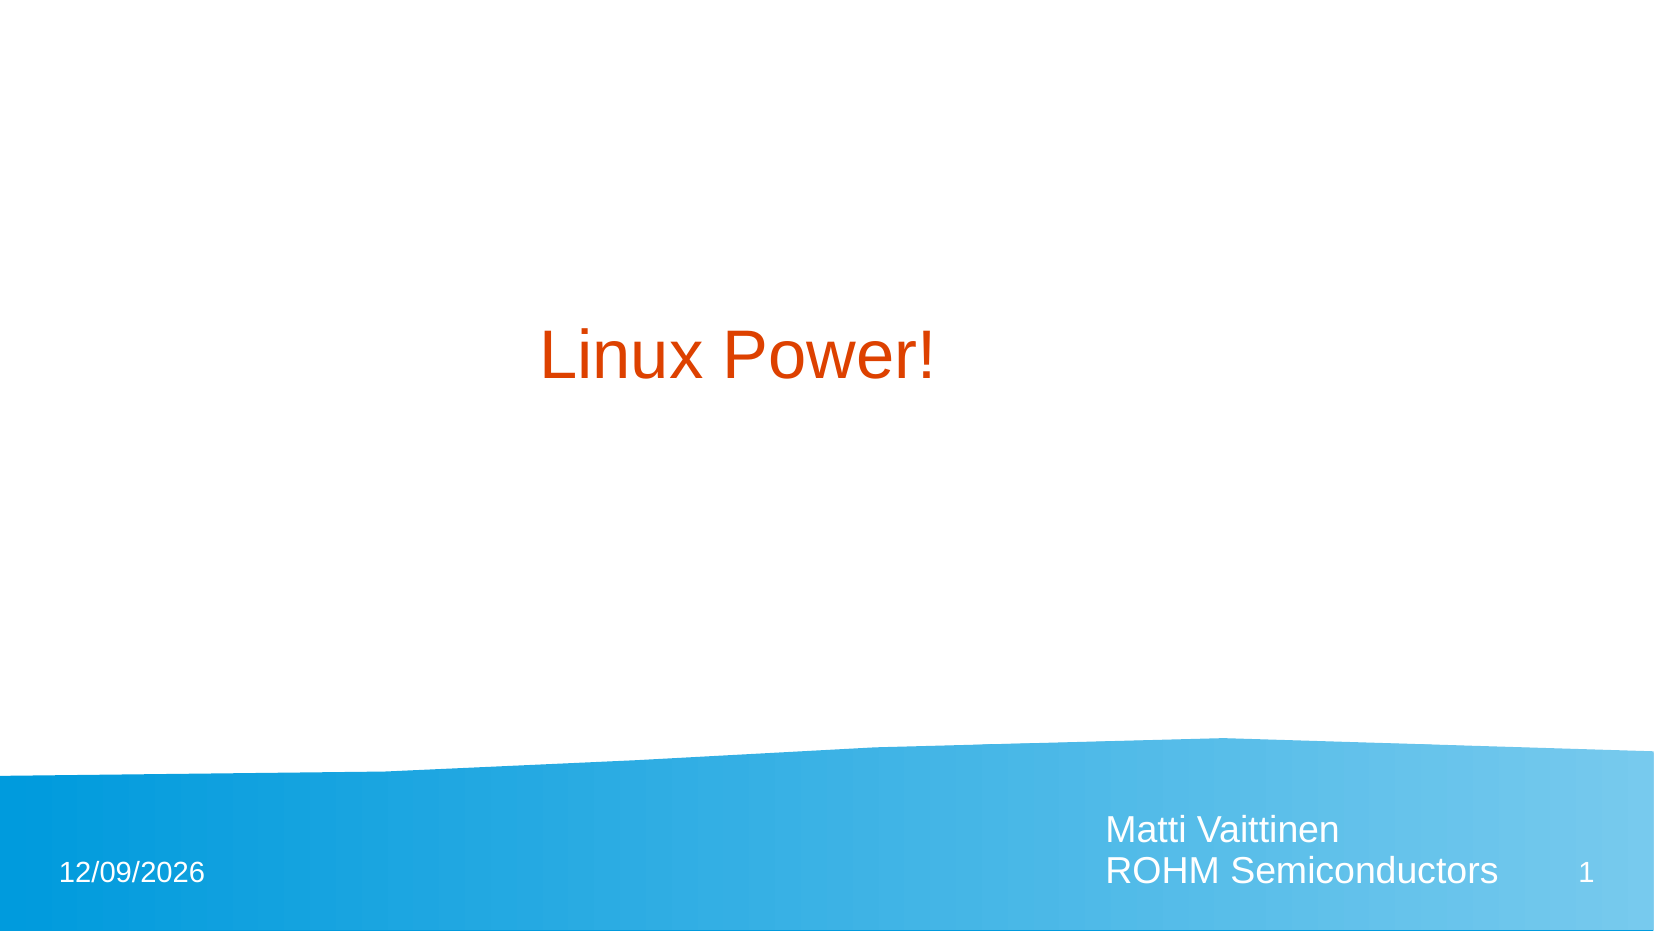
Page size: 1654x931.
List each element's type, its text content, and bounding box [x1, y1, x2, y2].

title Linux Power! [0, 265, 1477, 443]
text_box Matti Vaittinen ROHM Semiconductors [1090, 800, 1514, 900]
